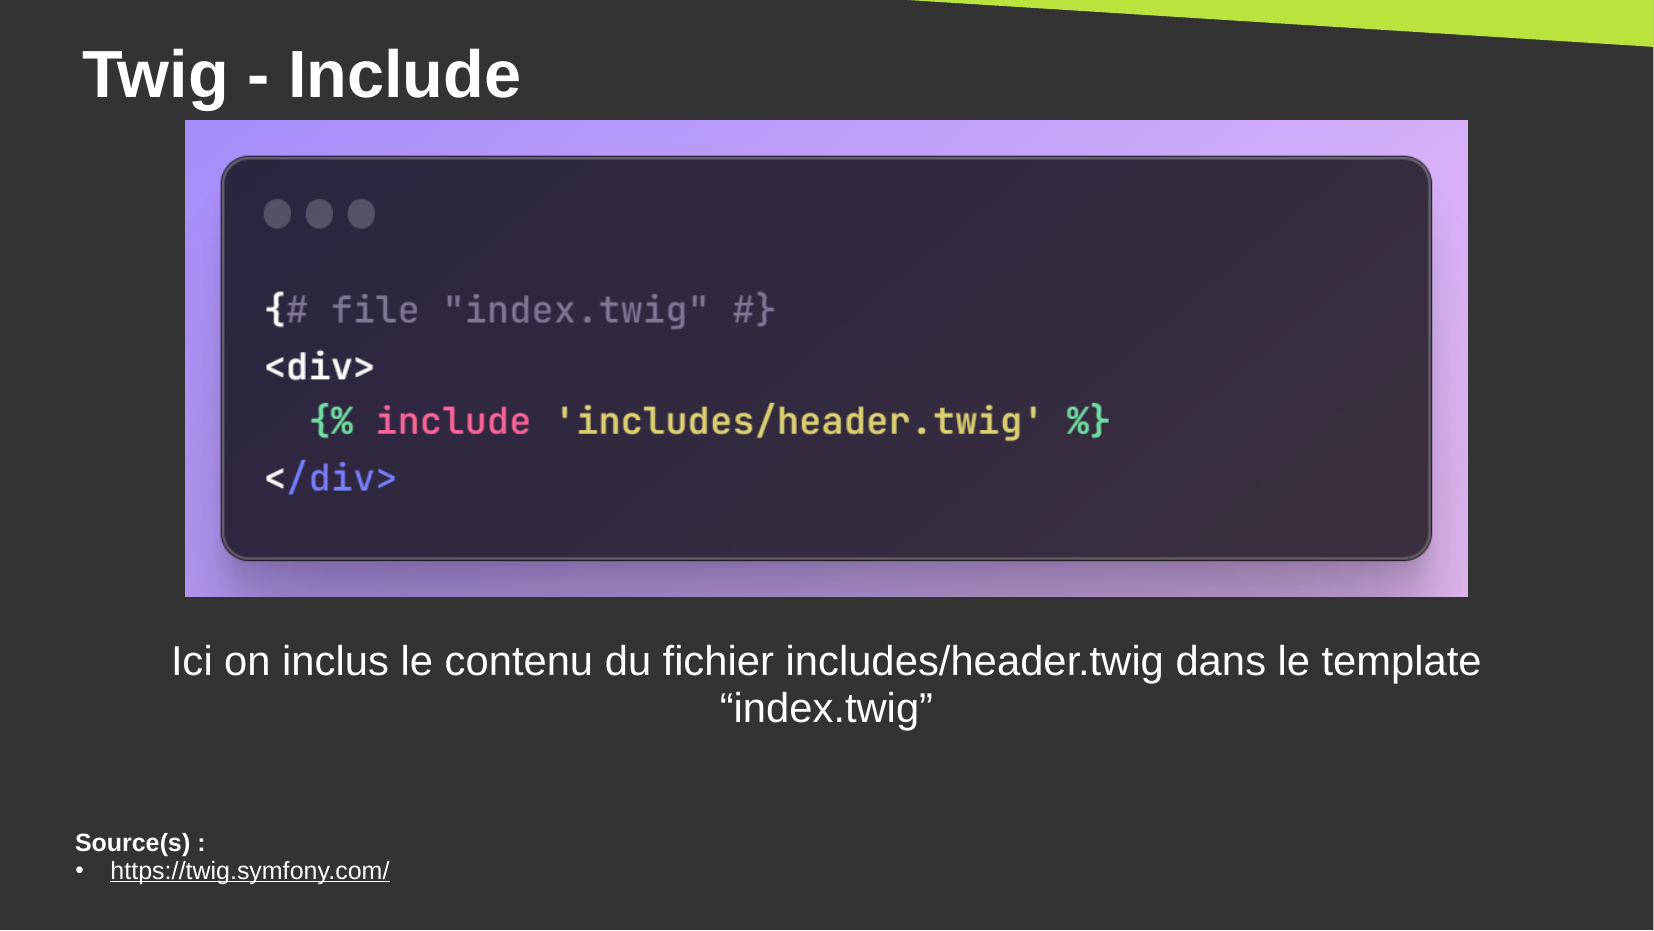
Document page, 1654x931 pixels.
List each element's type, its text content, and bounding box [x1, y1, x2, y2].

picture [185, 120, 1468, 597]
text_box [907, 0, 1654, 47]
text_box Source(s) : https://twig.symfony.com/ [60, 821, 1546, 931]
title Twig - Include [82, 37, 1571, 112]
list Ici on inclus le contenu du fichier includes/header.twig dans le template “index.twig” [64, 637, 1589, 774]
